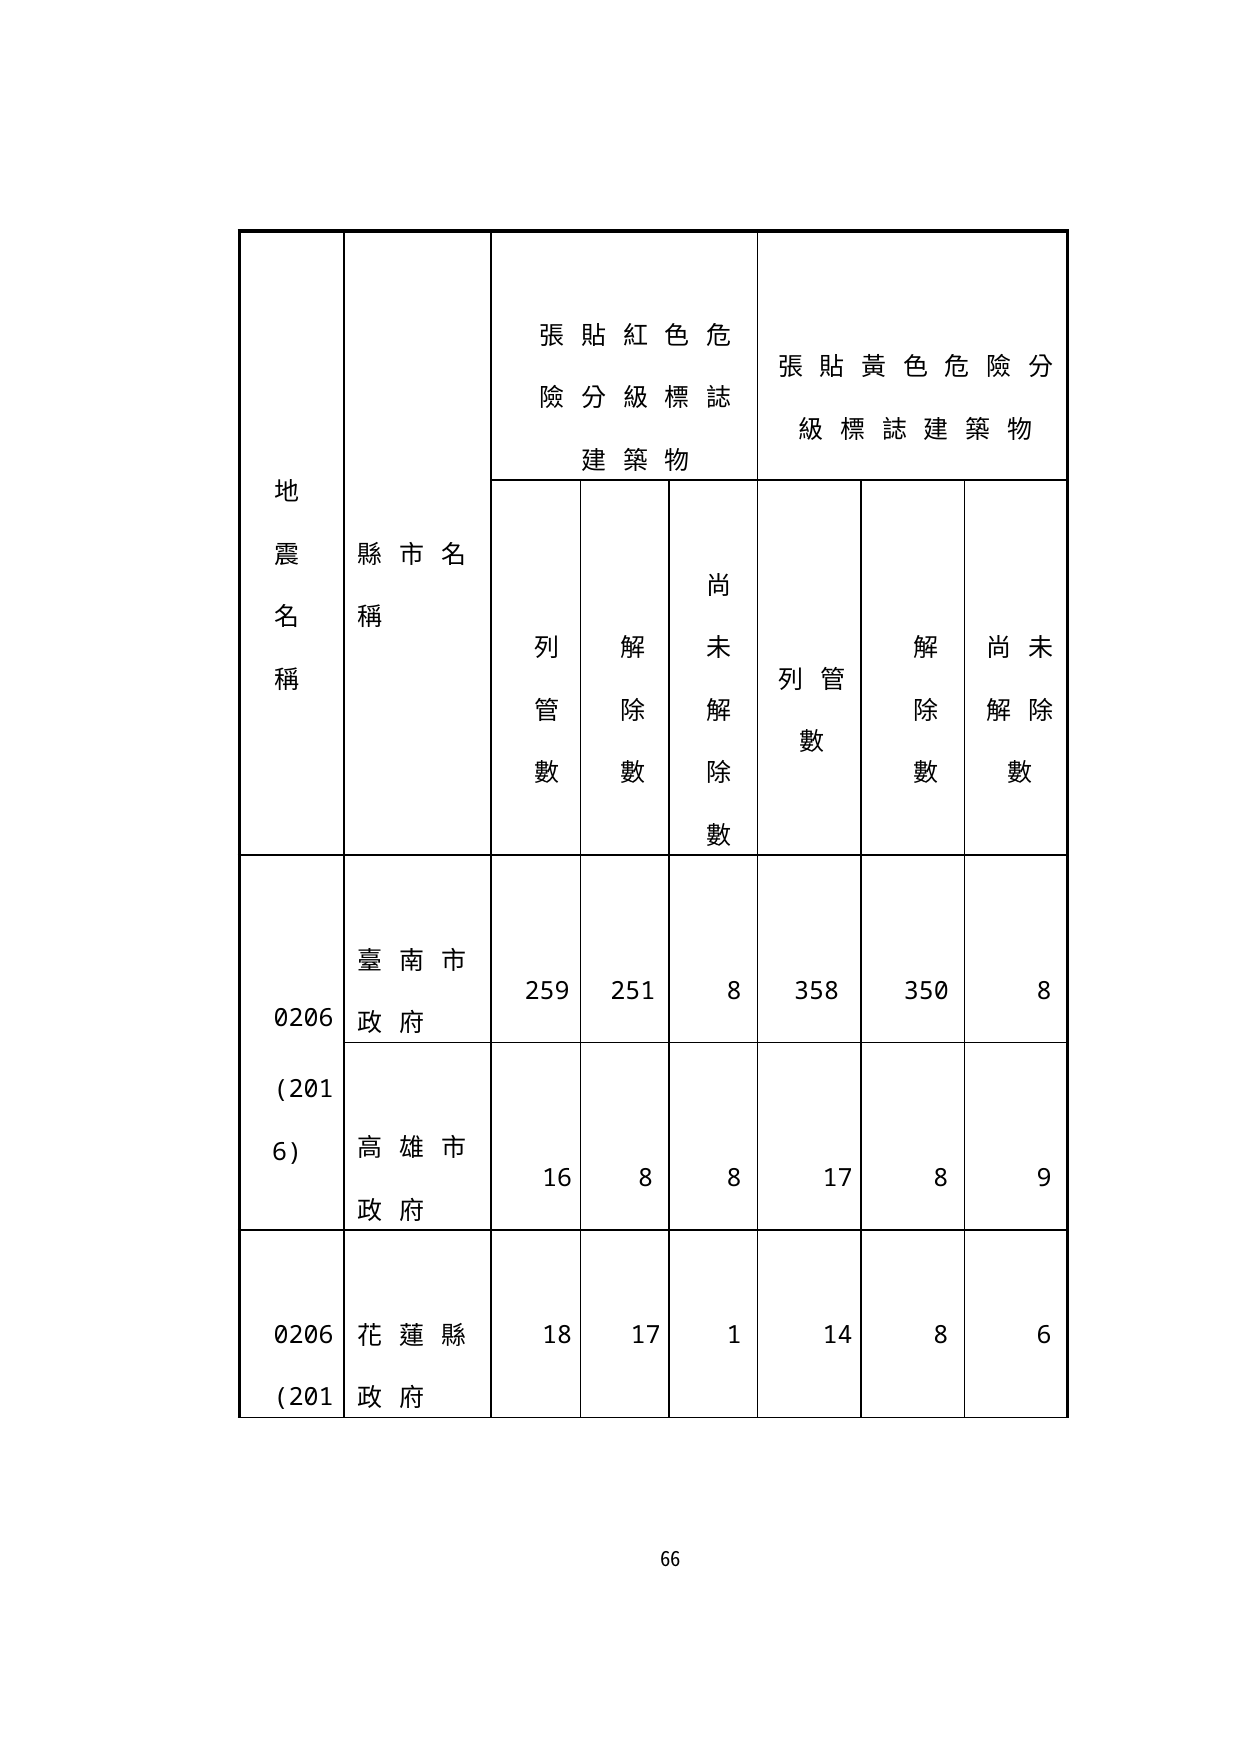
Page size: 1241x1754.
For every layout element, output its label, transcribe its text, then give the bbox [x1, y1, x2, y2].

table_cell 尚未解除數 [965, 481, 1066, 854]
table_header 張貼紅色危險分級標誌建築物 [492, 233, 757, 479]
table_header 張貼黃色危險分級標誌建築物 [758, 233, 1066, 479]
table_cell 8 [862, 1043, 964, 1229]
table_cell 解除數 [581, 481, 668, 854]
table_cell 列管數 [492, 481, 580, 854]
table_cell 9 [965, 1043, 1066, 1229]
table_cell 0206 (2016) [241, 856, 343, 1229]
table_cell 8 [862, 1231, 964, 1417]
table_cell 臺南市政府 [345, 856, 490, 1042]
table_cell 8 [670, 1043, 757, 1229]
table_cell 14 [758, 1231, 860, 1417]
table_cell 0206 (201 [241, 1231, 343, 1417]
table_cell 解除數 [862, 481, 964, 854]
table_cell 17 [581, 1231, 668, 1417]
table_cell 花蓮縣政府 [345, 1231, 490, 1417]
table_cell 18 [492, 1231, 580, 1417]
table_cell 17 [758, 1043, 860, 1229]
table_cell 6 [965, 1231, 1066, 1417]
table_cell 358 [758, 856, 860, 1042]
table_cell 8 [670, 856, 757, 1042]
table_cell 251 [581, 856, 668, 1042]
table_cell 高雄市政府 [345, 1043, 490, 1229]
table_cell 8 [581, 1043, 668, 1229]
table_cell 列管數 [758, 481, 860, 854]
table_cell 16 [492, 1043, 580, 1229]
table_header 地震名稱 [241, 233, 343, 854]
table_cell 1 [670, 1231, 757, 1417]
table_cell 350 [862, 856, 964, 1042]
table_cell 259 [492, 856, 580, 1042]
table_cell 尚未解除數 [670, 481, 757, 854]
table_header 縣市名稱 [345, 233, 490, 854]
table_cell 8 [965, 856, 1066, 1042]
